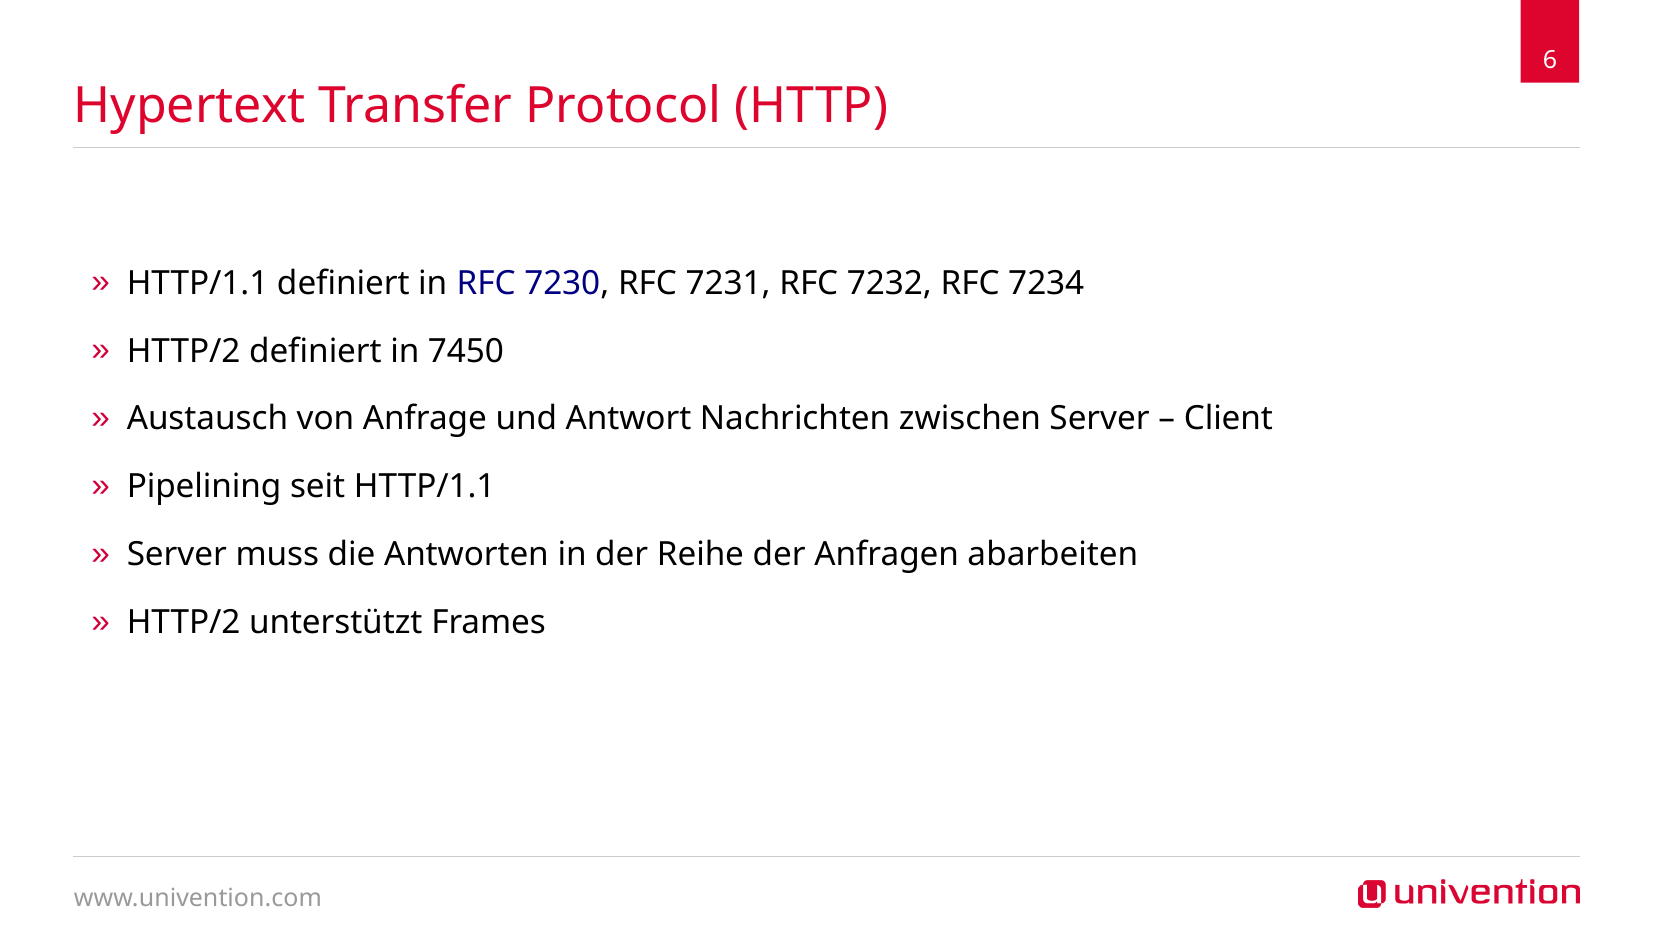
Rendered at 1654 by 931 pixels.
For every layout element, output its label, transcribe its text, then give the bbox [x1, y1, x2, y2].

list HTTP/1.1 definiert in RFC 7230, RFC 7231, RFC 7232, RFC 7234 HTTP/2 definiert in 7450 Austausch von Anfrage und Antwort Nachrichten zwischen Server – Client Pipelining seit HTTP/1.1 Server muss die Antworten in der Reihe der Anfragen abarbeiten HTTP/2 unterstützt Frames [73, 236, 1580, 827]
title Hypertext Transfer Protocol (HTTP) [73, 59, 1580, 148]
picture [1358, 879, 1580, 908]
